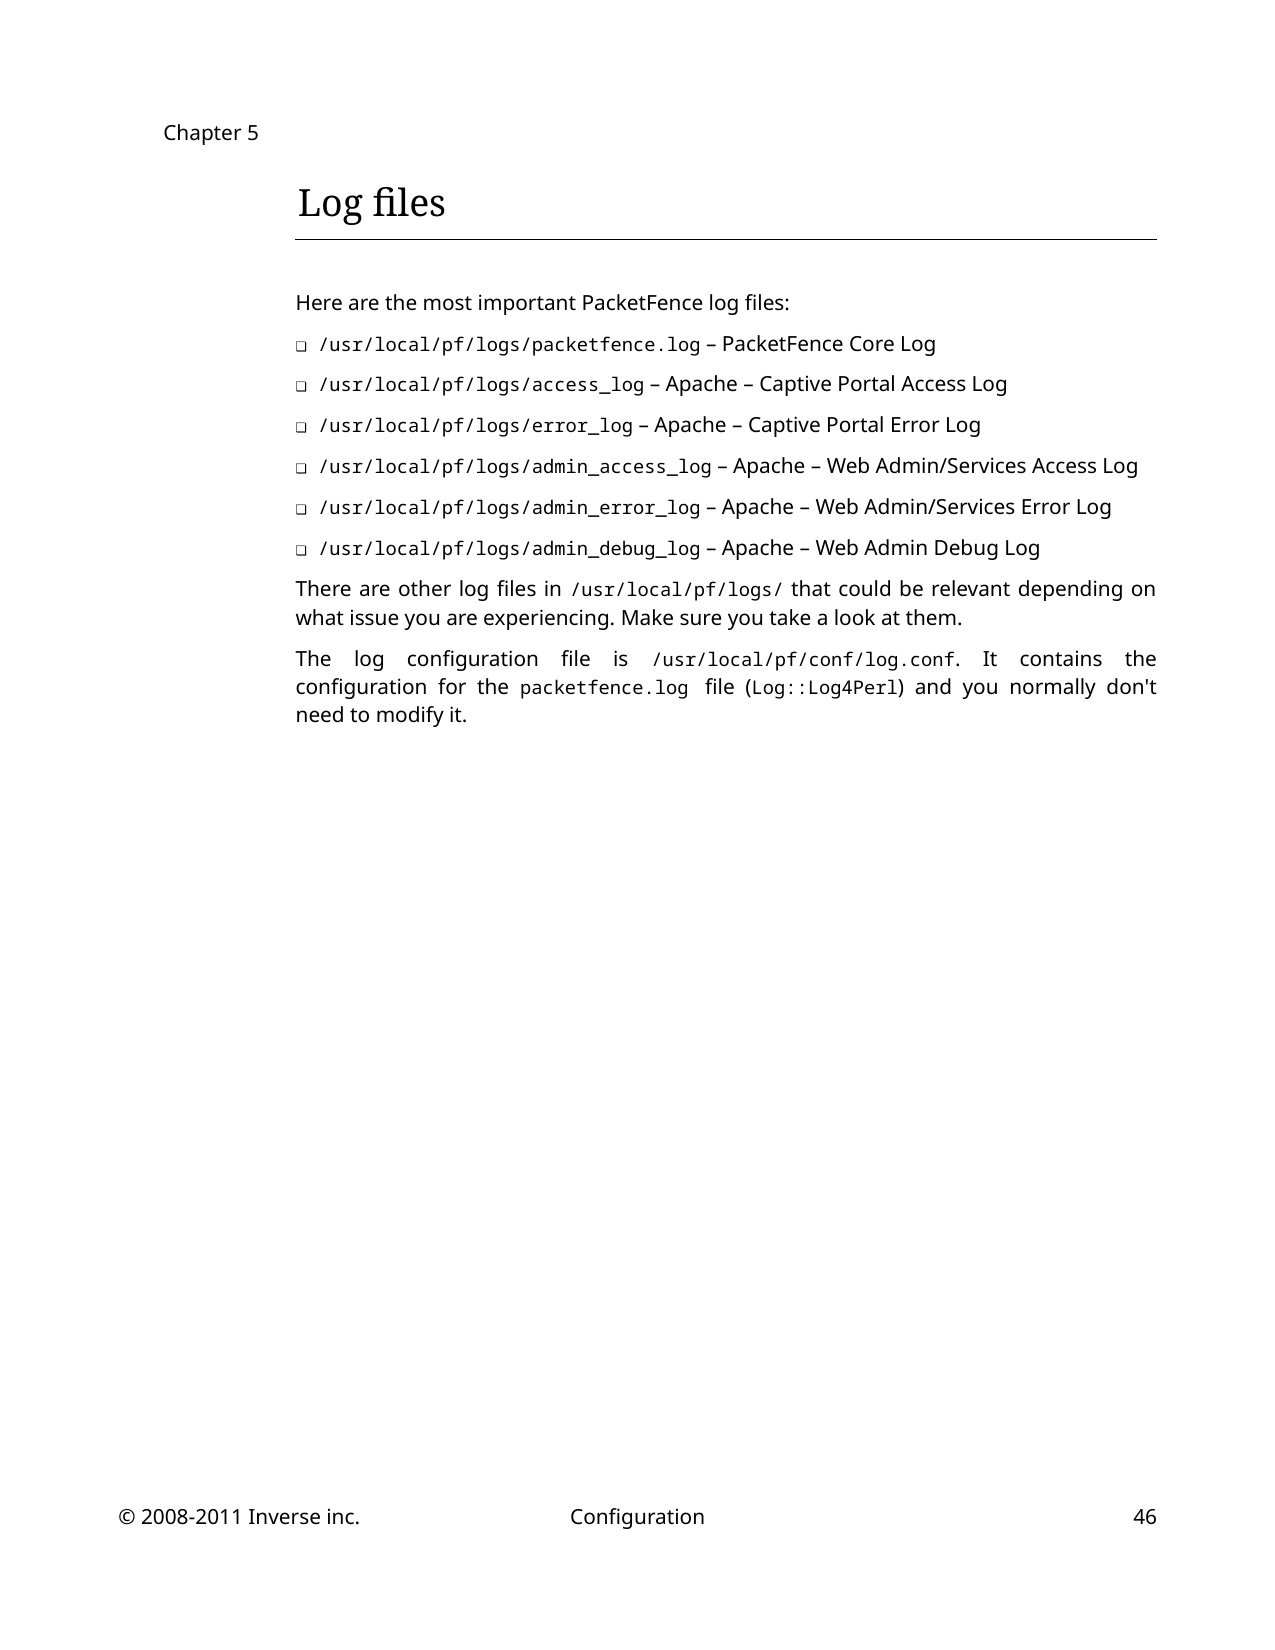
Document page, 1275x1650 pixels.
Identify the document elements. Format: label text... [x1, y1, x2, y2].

text ❏ /usr/local/pf/logs/packetfence.log – PacketFence Core Log [295, 329, 1157, 357]
text ❏ /usr/local/pf/logs/admin_error_log – Apache – Web Admin/Services Error Log [295, 492, 1157, 521]
text There are other log files in /usr/local/pf/logs/ that could be relevant depending on what issue you are experiencing. Make sure you take a look at them. [295, 574, 1157, 631]
text The log configuration file is /usr/local/pf/conf/log.conf. It contains the configuration for the packetfence.log file (Log::Log4Perl) and you normally don't need to modify it. [295, 644, 1157, 729]
subtitle Log files [295, 176, 1157, 239]
text ❏ /usr/local/pf/logs/admin_debug_log – Apache – Web Admin Debug Log [295, 533, 1157, 562]
text ❏ /usr/local/pf/logs/error_log – Apache – Captive Portal Error Log [295, 411, 1157, 439]
text ❏ /usr/local/pf/logs/admin_access_log – Apache – Web Admin/Services Access Log [295, 451, 1157, 480]
text Here are the most important PacketFence log files: [295, 288, 1157, 316]
text ❏ /usr/local/pf/logs/access_log – Apache – Captive Portal Access Log [295, 369, 1157, 398]
